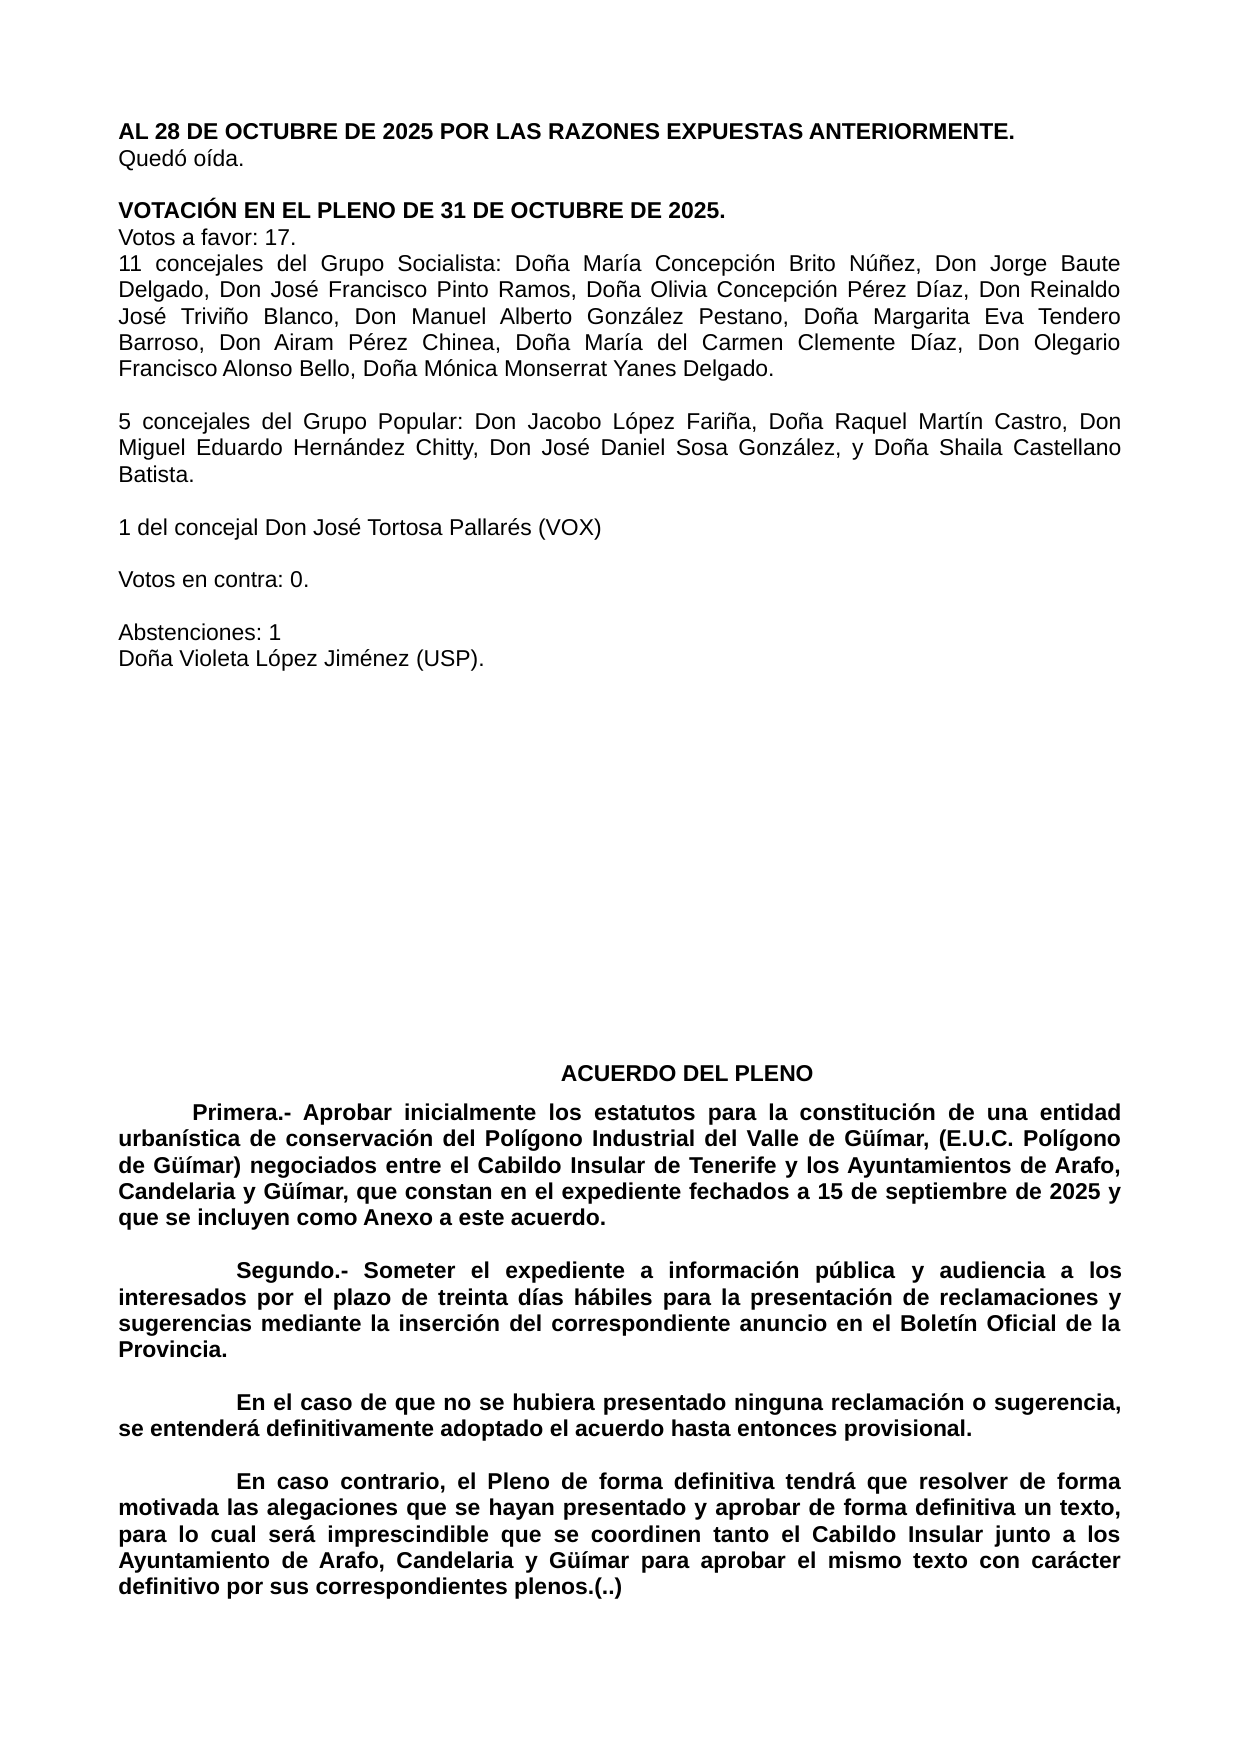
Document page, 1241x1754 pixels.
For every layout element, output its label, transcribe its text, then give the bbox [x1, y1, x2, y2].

text VOTACIÓN EN EL PLENO DE 31 DE OCTUBRE DE 2025. [118, 197, 1122, 223]
text Quedó oída. [118, 144, 1122, 171]
text En caso contrario, el Pleno de forma definitiva tendrá que resolver de forma motivada las alegaciones que se hayan presentado y aprobar de forma definitiva un texto, para lo cual será imprescindible que se coordinen tanto el Cabildo Insular junto a los Ayuntamiento de Arafo, Candelaria y Güímar para aprobar el mismo texto con carácter definitivo por sus correspondientes plenos.(..) [118, 1468, 1122, 1600]
text 11 concejales del Grupo Socialista: Doña María Concepción Brito Núñez, Don Jorge Baute Delgado, Don José Francisco Pinto Ramos, Doña Olivia Concepción Pérez Díaz, Don Reinaldo José Triviño Blanco, Don Manuel Alberto González Pestano, Doña Margarita Eva Tendero Barroso, Don Airam Pérez Chinea, Doña María del Carmen Clemente Díaz, Don Olegario Francisco Alonso Bello, Doña Mónica Monserrat Yanes Delgado. [118, 250, 1122, 382]
text Votos en contra: 0. [118, 566, 1122, 592]
text 1 del concejal Don José Tortosa Pallarés (VOX) [118, 513, 1122, 540]
text AL 28 DE OCTUBRE DE 2025 POR LAS RAZONES EXPUESTAS ANTERIORMENTE. [118, 118, 1122, 144]
text Votos a favor: 17. [118, 223, 1122, 250]
text ACUERDO DEL PLENO [118, 1060, 1122, 1086]
text En el caso de que no se hubiera presentado ninguna reclamación o sugerencia, se entenderá definitivamente adoptado el acuerdo hasta entonces provisional. [118, 1389, 1122, 1442]
text Segundo.- Someter el expediente a información pública y audiencia a los interesados por el plazo de treinta días hábiles para la presentación de reclamaciones y sugerencias mediante la inserción del correspondiente anuncio en el Boletín Oficial de la Provincia. [118, 1257, 1122, 1362]
text Abstenciones: 1 [118, 619, 1122, 645]
text 5 concejales del Grupo Popular: Don Jacobo López Fariña, Doña Raquel Martín Castro, Don Miguel Eduardo Hernández Chitty, Don José Daniel Sosa González, y Doña Shaila Castellano Batista. [118, 408, 1122, 487]
text Primera.- Aprobar inicialmente los estatutos para la constitución de una entidad urbanística de conservación del Polígono Industrial del Valle de Güímar, (E.U.C. Polígono de Güímar) negociados entre el Cabildo Insular de Tenerife y los Ayuntamientos de Arafo, Candelaria y Güímar, que constan en el expediente fechados a 15 de septiembre de 2025 y que se incluyen como Anexo a este acuerdo. [118, 1099, 1122, 1231]
text Doña Violeta López Jiménez (USP). [118, 645, 1122, 672]
